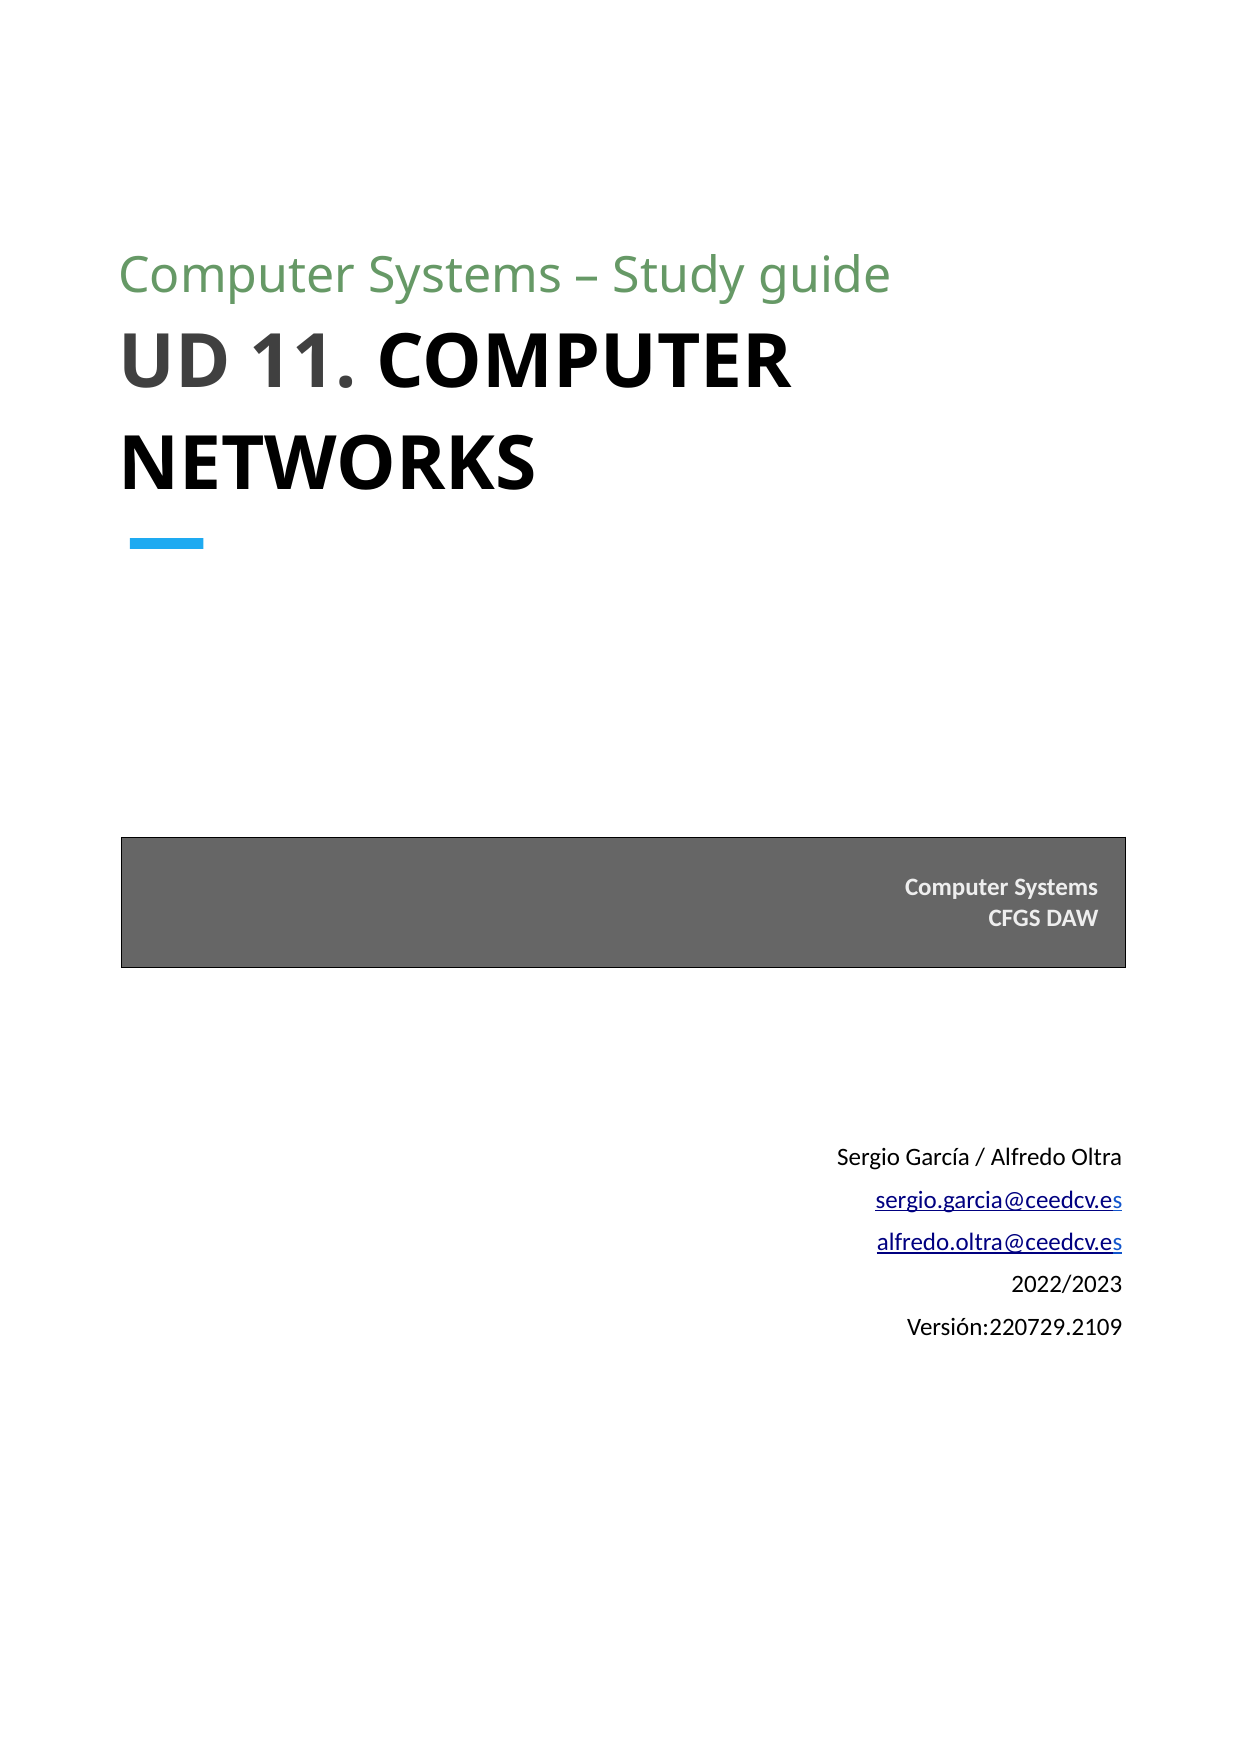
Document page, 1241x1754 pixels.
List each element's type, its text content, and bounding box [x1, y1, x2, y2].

picture [129, 538, 204, 549]
text 2022/2023 [118, 1268, 1122, 1299]
text sergio.garcia@ceedcv.es [231, 1184, 1122, 1214]
text Computer Systems – Study guide UD 11. Computer Networks [118, 239, 1122, 512]
text Versión:220729.2109 [118, 1311, 1122, 1341]
text Computer Systems [125, 871, 1098, 902]
text Sergio García / Alfredo Oltra [231, 1141, 1122, 1172]
text CFGS DAW [125, 902, 1098, 932]
text alfredo.oltra@ceedcv.es [231, 1226, 1122, 1257]
